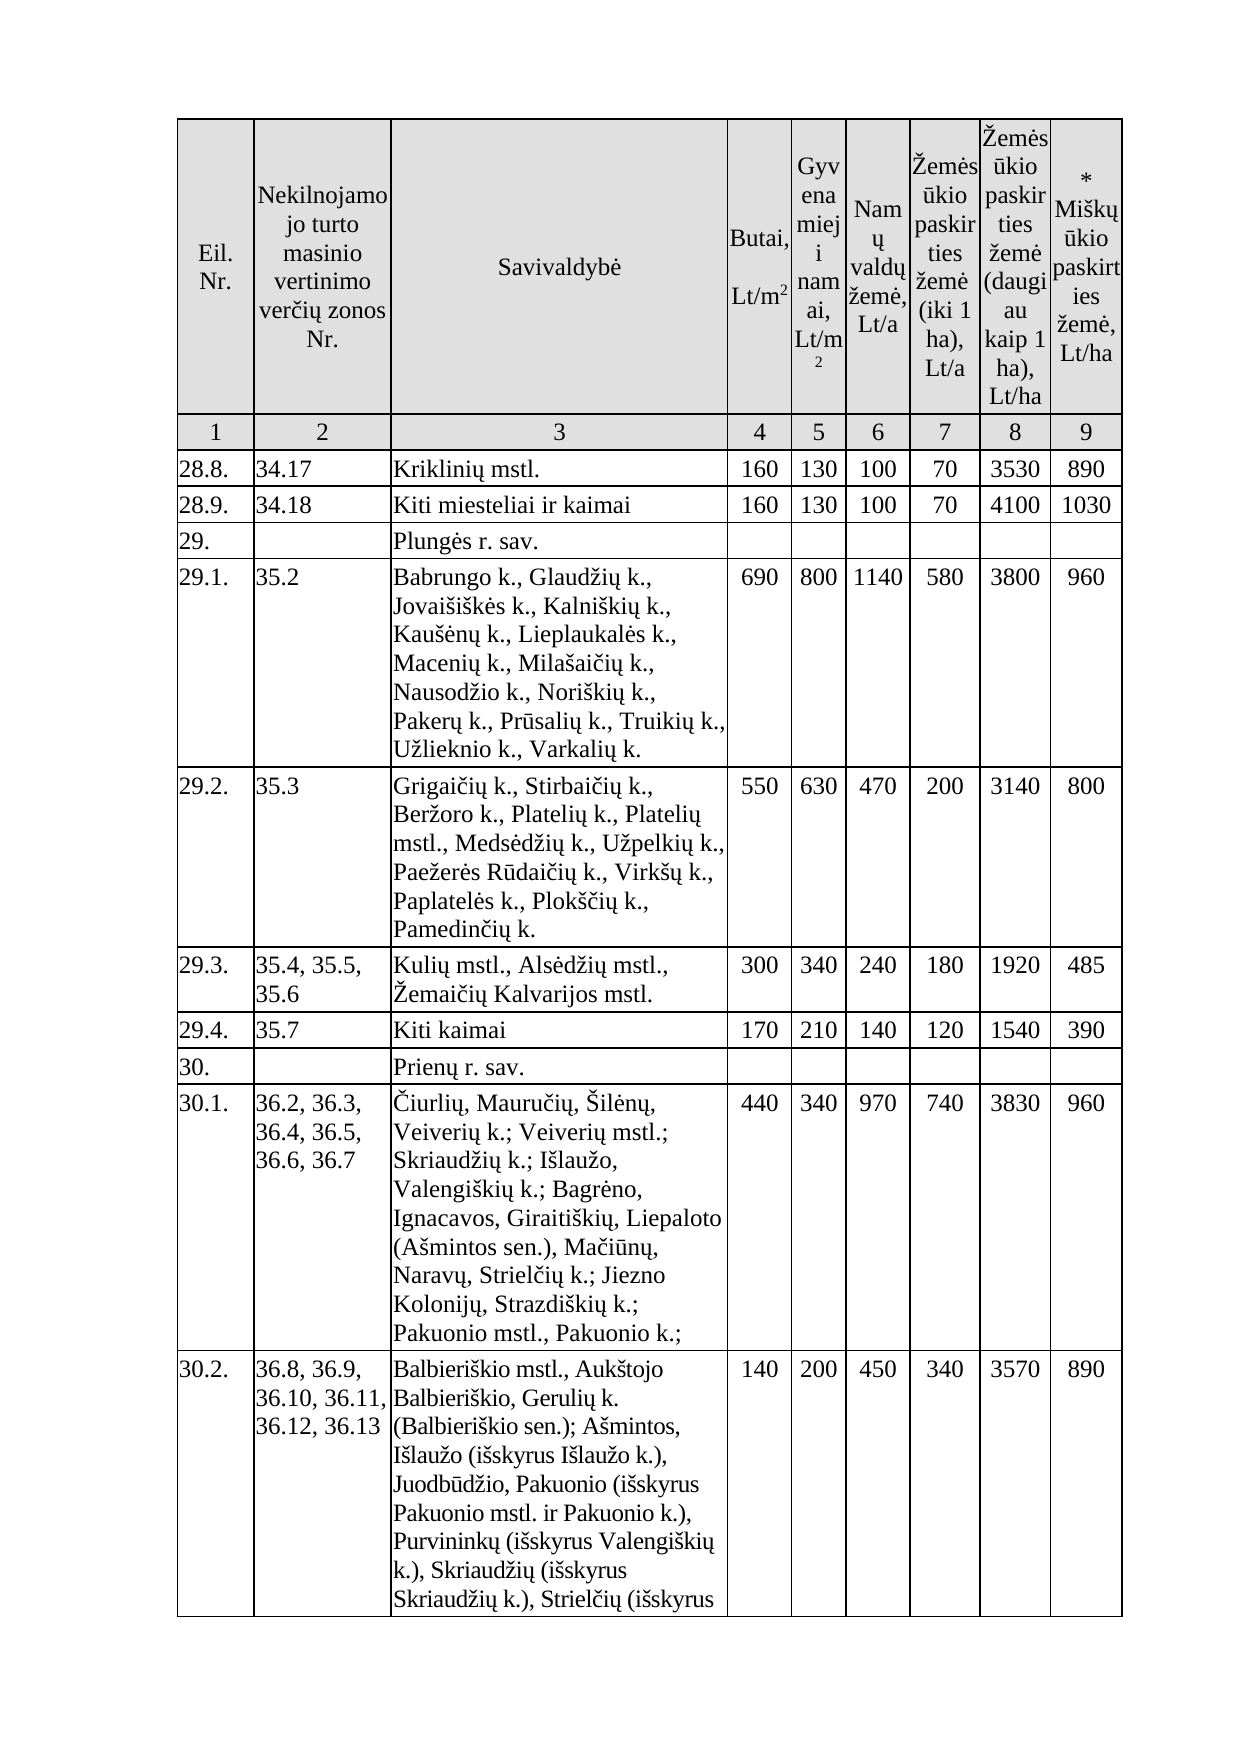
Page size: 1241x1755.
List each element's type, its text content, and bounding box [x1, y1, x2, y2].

table_cell 70 [911, 451, 979, 485]
table_cell 160 [728, 487, 791, 521]
table_cell 6 [847, 415, 909, 449]
table_cell 3570 [981, 1351, 1050, 1616]
table_cell 1540 [981, 1013, 1050, 1047]
table_cell 970 [847, 1085, 909, 1349]
table_cell 28.9. [178, 487, 253, 521]
table_cell [911, 523, 979, 558]
table_cell 340 [792, 948, 845, 1011]
table_cell 960 [1051, 559, 1121, 766]
table_cell Plungės r. sav. [392, 523, 727, 558]
table_header Gyvenamieji namai, Lt/m2 [792, 120, 845, 413]
table_cell [792, 523, 845, 558]
table_cell [847, 1049, 909, 1083]
table_cell 29.3. [178, 948, 253, 1011]
table_cell 170 [728, 1013, 791, 1047]
table_cell 120 [911, 1013, 979, 1047]
table_cell 130 [792, 487, 845, 521]
table_header Savivaldybė [392, 120, 727, 413]
table_cell 70 [911, 487, 979, 521]
table_header Butai, Lt/m2 [728, 120, 791, 413]
table_cell [255, 1049, 390, 1083]
table_cell 300 [728, 948, 791, 1011]
table_cell 200 [792, 1351, 845, 1616]
table_cell 1920 [981, 948, 1050, 1011]
table_cell 3140 [981, 768, 1050, 946]
table_cell 130 [792, 451, 845, 485]
table_cell 7 [911, 415, 979, 449]
table_cell 30.2. [178, 1351, 253, 1616]
table_cell 35.4, 35.5, 35.6 [255, 948, 390, 1011]
table_cell 960 [1051, 1085, 1121, 1349]
table_header Namų valdų žemė, Lt/a [847, 120, 909, 413]
table_cell [981, 1049, 1050, 1083]
table_cell 1 [178, 415, 253, 449]
table_cell 390 [1051, 1013, 1121, 1047]
table_cell 1140 [847, 559, 909, 766]
table_header Žemės ūkio paskirties žemė (iki 1 ha), Lt/a [911, 120, 979, 413]
table_cell 9 [1051, 415, 1121, 449]
table_cell 340 [792, 1085, 845, 1349]
table_cell 210 [792, 1013, 845, 1047]
table_cell 36.8, 36.9, 36.10, 36.11, 36.12, 36.13 [255, 1351, 390, 1616]
table_cell 550 [728, 768, 791, 946]
table_cell Prienų r. sav. [392, 1049, 727, 1083]
table_cell 180 [911, 948, 979, 1011]
table_cell 140 [847, 1013, 909, 1047]
table_cell 3530 [981, 451, 1050, 485]
table_cell Kulių mstl., Alsėdžių mstl., Žemaičių Kalvarijos mstl. [392, 948, 727, 1011]
table_cell 580 [911, 559, 979, 766]
table_cell [792, 1049, 845, 1083]
table_cell 630 [792, 768, 845, 946]
table_cell 29. [178, 523, 253, 558]
table_cell 3 [392, 415, 727, 449]
table_cell 29.2. [178, 768, 253, 946]
table_cell 8 [981, 415, 1050, 449]
table_cell Balbieriškio mstl., Aukštojo Balbieriškio, Gerulių k. (Balbieriškio sen.); Ašmintos, Išlaužo (išskyrus Išlaužo k.), Juodbūdžio, Pakuonio (išskyrus Pakuonio mstl. ir Pakuonio k.), Purvininkų (išskyrus Valengiškių k.), Skriaudžių (išskyrus Skriaudžių k.), Strielčių (išskyrus [392, 1351, 727, 1616]
table_cell 4100 [981, 487, 1050, 521]
table_cell 100 [847, 487, 909, 521]
table_cell 450 [847, 1351, 909, 1616]
table_cell 28.8. [178, 451, 253, 485]
table_cell 800 [792, 559, 845, 766]
table_cell 35.3 [255, 768, 390, 946]
table_cell 29.1. [178, 559, 253, 766]
table_cell 890 [1051, 451, 1121, 485]
table_cell [911, 1049, 979, 1083]
table_cell 29.4. [178, 1013, 253, 1047]
table_cell 470 [847, 768, 909, 946]
table_cell [1051, 523, 1121, 558]
table_cell 2 [255, 415, 390, 449]
table_cell 690 [728, 559, 791, 766]
table_cell 3830 [981, 1085, 1050, 1349]
table_cell 30. [178, 1049, 253, 1083]
table_cell [981, 523, 1050, 558]
table_cell 160 [728, 451, 791, 485]
table_cell 240 [847, 948, 909, 1011]
table_header Žemės ūkio paskirties žemė (daugiau kaip 1 ha), Lt/ha [981, 120, 1050, 413]
table_header Nekilnojamojo turto masinio vertinimo verčių zonos Nr. [255, 120, 390, 413]
table_cell 740 [911, 1085, 979, 1349]
table_cell 36.2, 36.3, 36.4, 36.5, 36.6, 36.7 [255, 1085, 390, 1349]
table_cell 4 [728, 415, 791, 449]
table_cell Kiti kaimai [392, 1013, 727, 1047]
table_cell 485 [1051, 948, 1121, 1011]
table_cell 3800 [981, 559, 1050, 766]
table_cell 800 [1051, 768, 1121, 946]
table_cell [847, 523, 909, 558]
table_cell Grigaičių k., Stirbaičių k., Beržoro k., Platelių k., Platelių mstl., Medsėdžių k., Užpelkių k., Paežerės Rūdaičių k., Virkšų k., Paplatelės k., Plokščių k., Pamedinčių k. [392, 768, 727, 946]
table_cell 35.2 [255, 559, 390, 766]
table_cell [1051, 1049, 1121, 1083]
table_cell Čiurlių, Mauručių, Šilėnų, Veiverių k.; Veiverių mstl.; Skriaudžių k.; Išlaužo, Valengiškių k.; Bagrėno, Ignacavos, Giraitiškių, Liepaloto (Ašmintos sen.), Mačiūnų, Naravų, Strielčių k.; Jiezno Kolonijų, Strazdiškių k.; Pakuonio mstl., Pakuonio k.; [392, 1085, 727, 1349]
table_cell 890 [1051, 1351, 1121, 1616]
table_cell Kriklinių mstl. [392, 451, 727, 485]
table_cell Babrungo k., Glaudžių k., Jovaišiškės k., Kalniškių k., Kaušėnų k., Lieplaukalės k., Macenių k., Milašaičių k., Nausodžio k., Noriškių k., Pakerų k., Prūsalių k., Truikių k., Užlieknio k., Varkalių k. [392, 559, 727, 766]
table_cell 340 [911, 1351, 979, 1616]
table_header Eil. Nr. [178, 120, 253, 413]
table_cell 30.1. [178, 1085, 253, 1349]
table_header * Miškų ūkio paskirties žemė, Lt/ha [1051, 120, 1121, 413]
table_cell [255, 523, 390, 558]
table_cell 200 [911, 768, 979, 946]
table_cell 440 [728, 1085, 791, 1349]
table_cell [728, 1049, 791, 1083]
table_cell 34.18 [255, 487, 390, 521]
table_cell 34.17 [255, 451, 390, 485]
table_cell 140 [728, 1351, 791, 1616]
table_cell 1030 [1051, 487, 1121, 521]
table_cell 35.7 [255, 1013, 390, 1047]
table_cell Kiti miesteliai ir kaimai [392, 487, 727, 521]
table_cell 5 [792, 415, 845, 449]
table_cell 100 [847, 451, 909, 485]
table_cell [728, 523, 791, 558]
